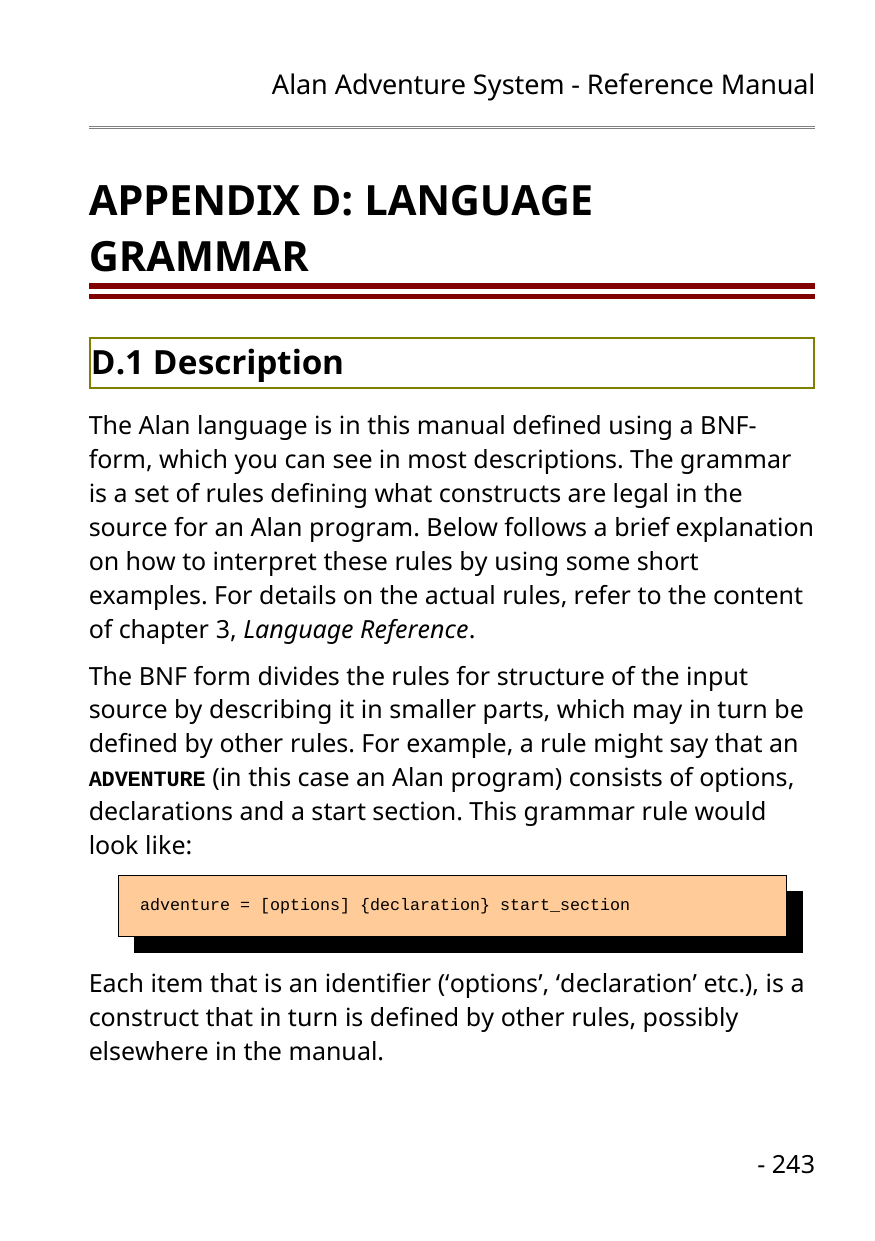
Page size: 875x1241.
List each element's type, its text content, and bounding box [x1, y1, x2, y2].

text Each item that is an identifier (‘options’, ‘declaration’ etc.), is a construct that in turn is defined by other rules, possibly elsewhere in the manual. [88, 966, 815, 1068]
subtitle Language Grammar [88, 171, 815, 299]
text The Alan language is in this manual defined using a BNF-form, which you can see in most descriptions. The grammar is a set of rules defining what constructs are legal in the source for an Alan program. Below follows a brief explanation on how to interpret these rules by using some short examples. For details on the actual rules, refer to the content of chapter 3, Language Reference. [88, 408, 815, 646]
text adventure = [options] {declaration} start_section [119, 876, 786, 936]
text The BNF form divides the rules for structure of the input source by describing it in smaller parts, which may in turn be defined by other rules. For example, a rule might say that an ADVENTURE (in this case an Alan program) consists of options, declarations and a start section. This grammar rule would look like: [88, 658, 815, 862]
subtitle Description [91, 339, 813, 387]
